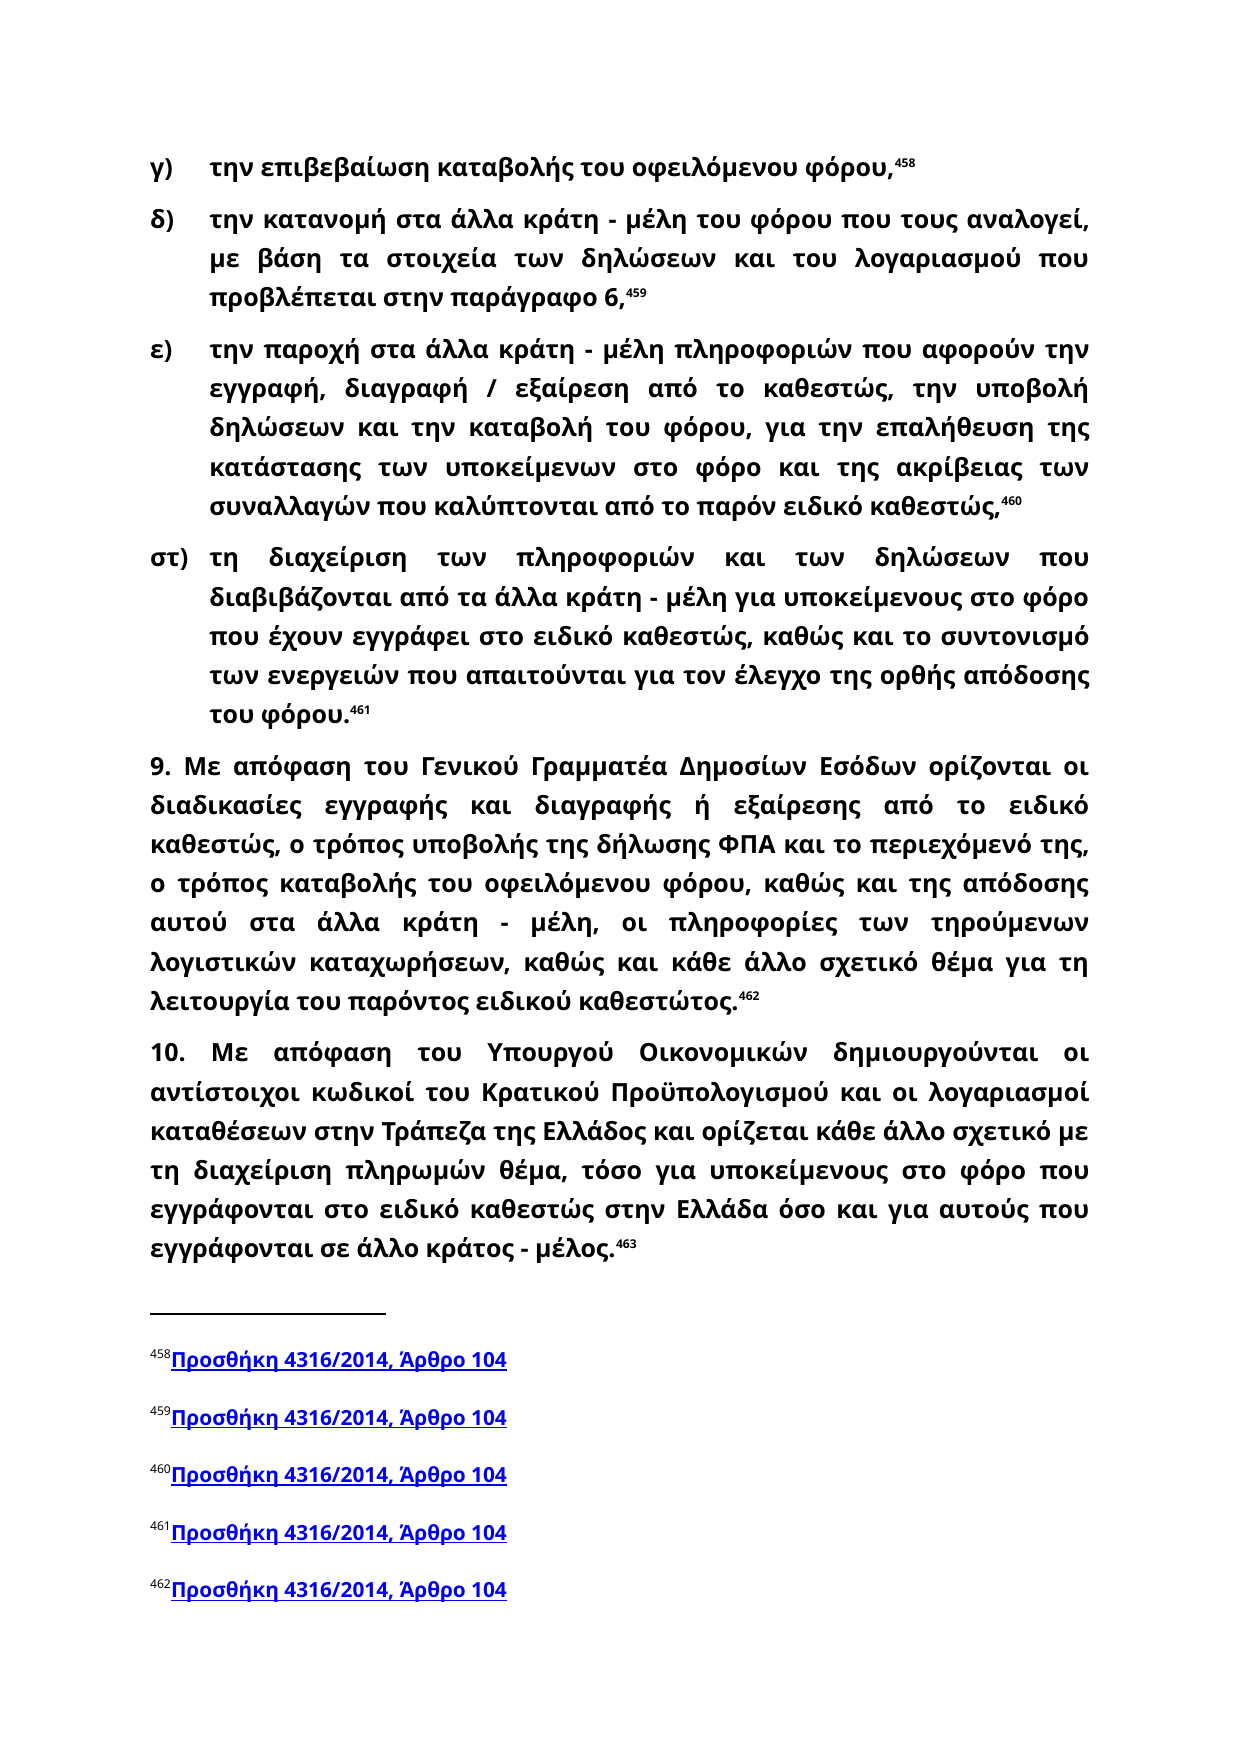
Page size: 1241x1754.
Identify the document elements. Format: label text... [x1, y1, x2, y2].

text Προσθήκη 4316/2014, Άρθρο 104 [150, 1518, 1090, 1546]
text Προσθήκη 4316/2014, Άρθρο 104 [150, 1460, 1090, 1489]
text Προσθήκη 4316/2014, Άρθρο 104 [150, 1345, 1090, 1373]
list δ) την κατανομή στα άλλα κράτη - μέλη του φόρου που τους αναλογεί, με βάση τα στοιχεία των δηλώσεων και του λογαριασμού που προβλέπεται στην παράγραφο 6, [150, 202, 1090, 314]
list ε) την παροχή στα άλλα κράτη - μέλη πληροφοριών που αφορούν την εγγραφή, διαγραφή / εξαίρεση από το καθεστώς, την υποβολή δηλώσεων και την καταβολή του φόρου, για την επαλήθευση της κατάστασης των υποκείμενων στο φόρο και της ακρίβειας των συναλλαγών που καλύπτονται από το παρόν ειδικό καθεστώς, [150, 332, 1090, 522]
text Προσθήκη 4316/2014, Άρθρο 104 [150, 1403, 1090, 1431]
list γ) την επιβεβαίωση καταβολής του οφειλόμενου φόρου, [150, 150, 1090, 184]
list στ) τη διαχείριση των πληροφοριών και των δηλώσεων που διαβιβάζονται από τα άλλα κράτη - μέλη για υποκείμενους στο φόρο που έχουν εγγράφει στο ειδικό καθεστώς, καθώς και το συντονισμό των ενεργειών που απαιτούνται για τον έλεγχο της ορθής απόδοσης του φόρου. [150, 540, 1090, 731]
text 9. Με απόφαση του Γενικού Γραμματέα Δημοσίων Εσόδων ορίζονται οι διαδικασίες εγγραφής και διαγραφής ή εξαίρεσης από το ειδικό καθεστώς, ο τρόπος υποβολής της δήλωσης ΦΠΑ και το περιεχόμενό της, ο τρόπος καταβολής του οφειλόμενου φόρου, καθώς και της απόδοσης αυτού στα άλλα κράτη - μέλη, οι πληροφορίες των τηρούμενων λογιστικών καταχωρήσεων, καθώς και κάθε άλλο σχετικό θέμα για τη λειτουργία του παρόντος ειδικού καθεστώτος. [150, 748, 1090, 1017]
text Προσθήκη 4316/2014, Άρθρο 104 [150, 1576, 1090, 1604]
text 10. Με απόφαση του Υπουργού Οικονομικών δημιουργούνται οι αντίστοιχοι κωδικοί του Κρατικού Προϋπολογισμού και οι λογαριασμοί καταθέσεων στην Τράπεζα της Ελλάδος και ορίζεται κάθε άλλο σχετικό με τη διαχείριση πληρωμών θέμα, τόσο για υποκείμενους στο φόρο που εγγράφονται στο ειδικό καθεστώς στην Ελλάδα όσο και για αυτούς που εγγράφονται σε άλλο κράτος - μέλος. [150, 1035, 1090, 1265]
